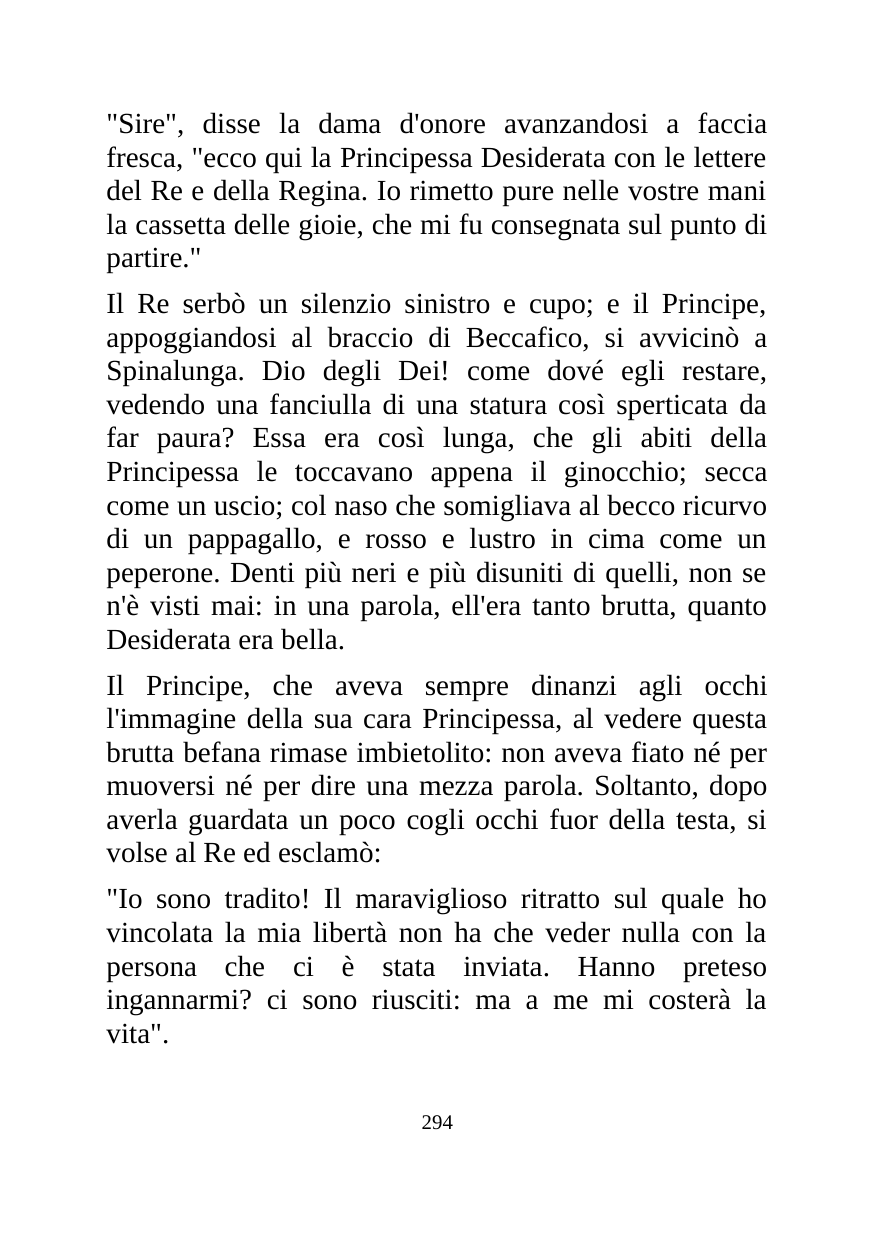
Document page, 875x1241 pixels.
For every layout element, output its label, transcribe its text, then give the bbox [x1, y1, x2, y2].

text "Sire", disse la dama d'onore avanzandosi a faccia fresca, "ecco qui la Principessa Desiderata con le lettere del Re e della Regina. Io rimetto pure nelle vostre mani la cassetta delle gioie, che mi fu consegnata sul punto di partire." [106, 106, 768, 274]
text Il Re serbò un silenzio sinistro e cupo; e il Principe, appoggiandosi al braccio di Beccafico, si avvicinò a Spinalunga. Dio degli Dei! come dové egli restare, vedendo una fanciulla di una statura così sperticata da far paura? Essa era così lunga, che gli abiti della Principessa le toccavano appena il ginocchio; secca come un uscio; col naso che somigliava al becco ricurvo di un pappagallo, e rosso e lustro in cima come un peperone. Denti più neri e più disuniti di quelli, non se n'è visti mai: in una parola, ell'era tanto brutta, quanto Desiderata era bella. [106, 286, 768, 655]
text Il Principe, che aveva sempre dinanzi agli occhi l'immagine della sua cara Principessa, al vedere questa brutta befana rimase imbietolito: non aveva fiato né per muoversi né per dire una mezza parola. Soltanto, dopo averla guardata un poco cogli occhi fuor della testa, si volse al Re ed esclamò: [106, 668, 768, 869]
text "Io sono tradito! Il maraviglioso ritratto sul quale ho vincolata la mia libertà non ha che veder nulla con la persona che ci è stata inviata. Hanno preteso ingannarmi? ci sono riusciti: ma a me mi costerà la vita". [106, 882, 768, 1049]
